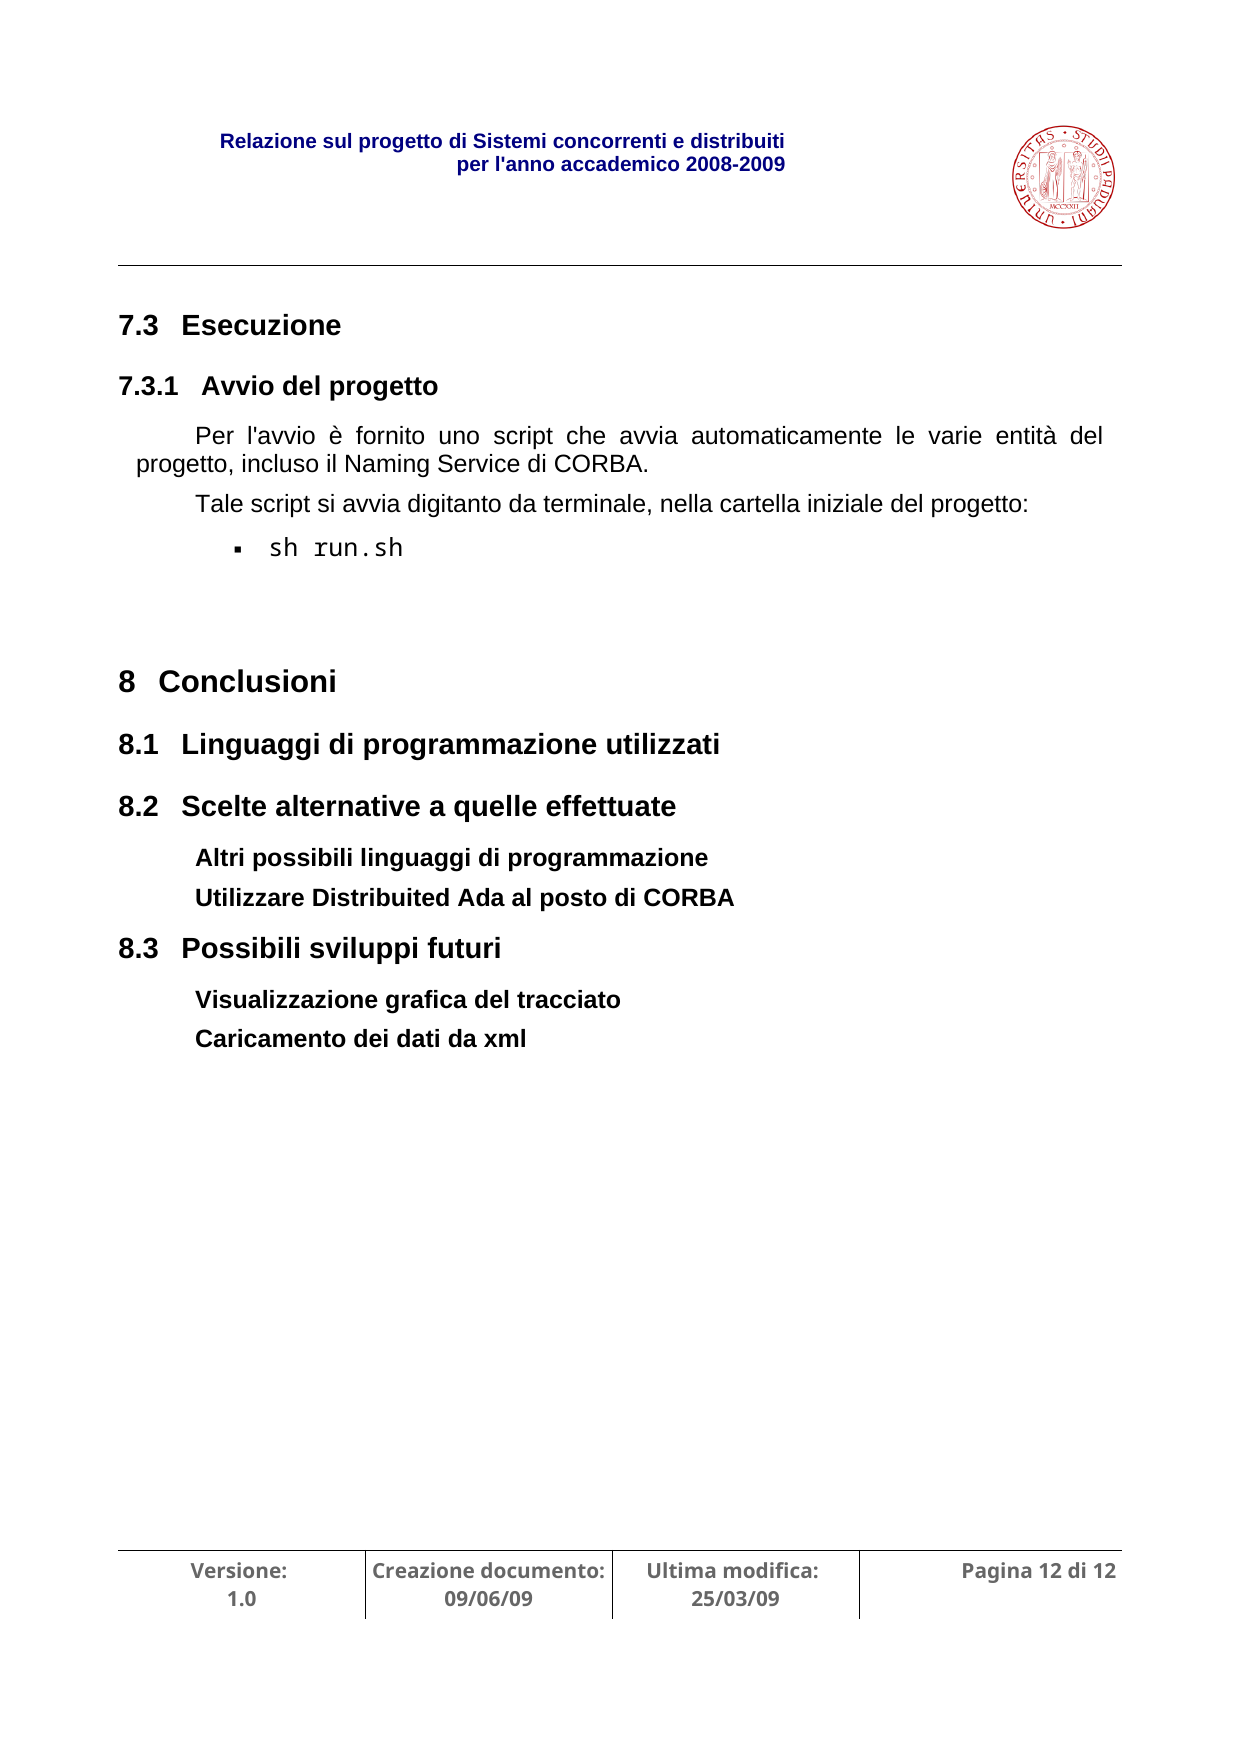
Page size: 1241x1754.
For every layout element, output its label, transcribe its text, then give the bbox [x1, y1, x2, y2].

subtitle Possibili sviluppi futuri [118, 932, 1122, 965]
text Altri possibili linguaggi di programmazione [136, 844, 1104, 872]
subtitle Esecuzione [118, 309, 1122, 341]
text Utilizzare Distribuited Ada al posto di CORBA [136, 883, 1104, 911]
subtitle Scelte alternative a quelle effettuate [118, 790, 1122, 823]
subtitle Linguaggi di programmazione utilizzati [118, 728, 1122, 761]
text Tale script si avvia digitanto da terminale, nella cartella iniziale del progetto: [136, 489, 1104, 517]
text Caricamento dei dati da xml [136, 1025, 1104, 1053]
list sh run.sh [231, 529, 1122, 563]
text Visualizzazione grafica del tracciato [136, 986, 1104, 1013]
picture [1010, 123, 1117, 231]
subtitle Avvio del progetto [118, 371, 1122, 401]
subtitle Conclusioni [118, 664, 1122, 699]
text Per l'avvio è fornito uno script che avvia automaticamente le varie entità del progetto, incluso il Naming Service di CORBA. [136, 422, 1104, 478]
